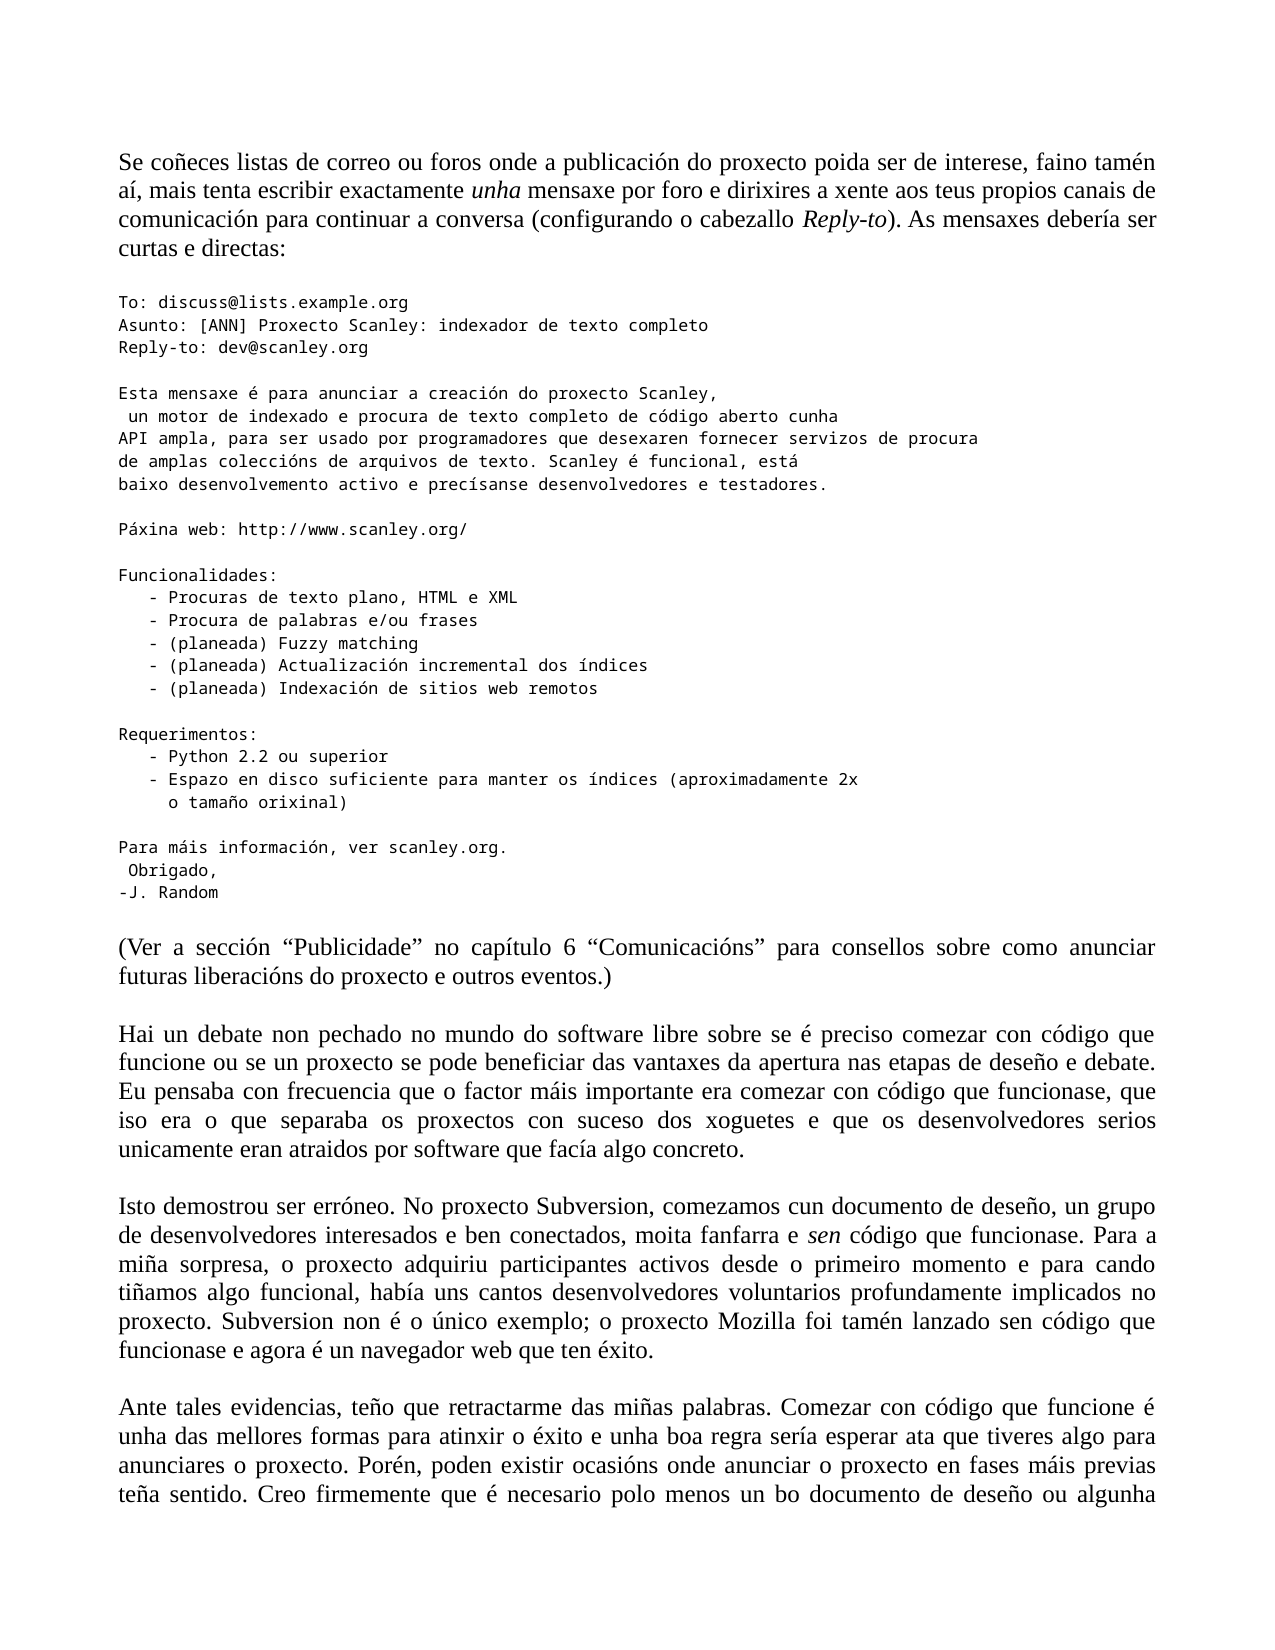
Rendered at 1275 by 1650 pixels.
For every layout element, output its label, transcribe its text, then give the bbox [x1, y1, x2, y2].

text Obrigado, [118, 858, 1157, 881]
text baixo desenvolvemento activo e precísanse desenvolvedores e testadores. [118, 472, 1157, 495]
text Ante tales evidencias, teño que retractarme das miñas palabras. Comezar con código que funcione é unha das mellores formas para atinxir o éxito e unha boa regra sería esperar ata que tiveres algo para anunciares o proxecto. Porén, poden existir ocasións onde anunciar o proxecto en fases máis previas teña sentido. Creo firmemente que é necesario polo menos un bo documento de deseño ou algunha [118, 1392, 1157, 1507]
text To: discuss@lists.example.org [118, 291, 1157, 313]
text API ampla, para ser usado por programadores que desexaren fornecer servizos de procura [118, 427, 1157, 449]
text Hai un debate non pechado no mundo do software libre sobre se é preciso comezar con código que funcione ou se un proxecto se pode beneficiar das vantaxes da apertura nas etapas de deseño e debate. Eu pensaba con frecuencia que o factor máis importante era comezar con código que funcionase, que iso era o que separaba os proxectos con suceso dos xoguetes e que os desenvolvedores serios unicamente eran atraidos por software que facía algo concreto. [118, 1019, 1157, 1162]
text Asunto: [ANN] Proxecto Scanley: indexador de texto completo [118, 313, 1157, 336]
text -J. Random [118, 881, 1157, 904]
text Esta mensaxe é para anunciar a creación do proxecto Scanley, [118, 381, 1157, 404]
text (Ver a sección “Publicidade” no capítulo 6 “Comunicacións” para consellos sobre como anunciar futuras liberacións do proxecto e outros eventos.) [118, 932, 1157, 990]
text - (planeada) Fuzzy matching [118, 631, 1157, 654]
text Requerimentos: [118, 722, 1157, 745]
text - Procuras de texto plano, HTML e XML [118, 586, 1157, 608]
text Se coñeces listas de correo ou foros onde a publicación do proxecto poida ser de interese, faino tamén aí, mais tenta escribir exactamente unha mensaxe por foro e dirixires a xente aos teus propios canais de comunicación para continuar a conversa (configurando o cabezallo Reply-to). As mensaxes debería ser curtas e directas: [118, 147, 1157, 262]
text - Python 2.2 ou superior [118, 745, 1157, 767]
text Reply-to: dev@scanley.org [118, 336, 1157, 359]
text Para máis información, ver scanley.org. [118, 836, 1157, 858]
text - (planeada) Indexación de sitios web remotos [118, 677, 1157, 699]
text de amplas coleccións de arquivos de texto. Scanley é funcional, está [118, 449, 1157, 472]
text o tamaño orixinal) [118, 790, 1157, 813]
text - Espazo en disco suficiente para manter os índices (aproximadamente 2x [118, 767, 1157, 790]
text - (planeada) Actualización incremental dos índices [118, 654, 1157, 677]
text - Procura de palabras e/ou frases [118, 608, 1157, 631]
text Páxina web: http://www.scanley.org/ [118, 518, 1157, 540]
text Funcionalidades: [118, 563, 1157, 586]
text Isto demostrou ser erróneo. No proxecto Subversion, comezamos cun documento de deseño, un grupo de desenvolvedores interesados e ben conectados, moita fanfarra e sen código que funcionase. Para a miña sorpresa, o proxecto adquiriu participantes activos desde o primeiro momento e para cando tiñamos algo funcional, había uns cantos desenvolvedores voluntarios profundamente implicados no proxecto. Subversion non é o único exemplo; o proxecto Mozilla foi tamén lanzado sen código que funcionase e agora é un navegador web que ten éxito. [118, 1191, 1157, 1364]
text un motor de indexado e procura de texto completo de código aberto cunha [118, 404, 1157, 427]
